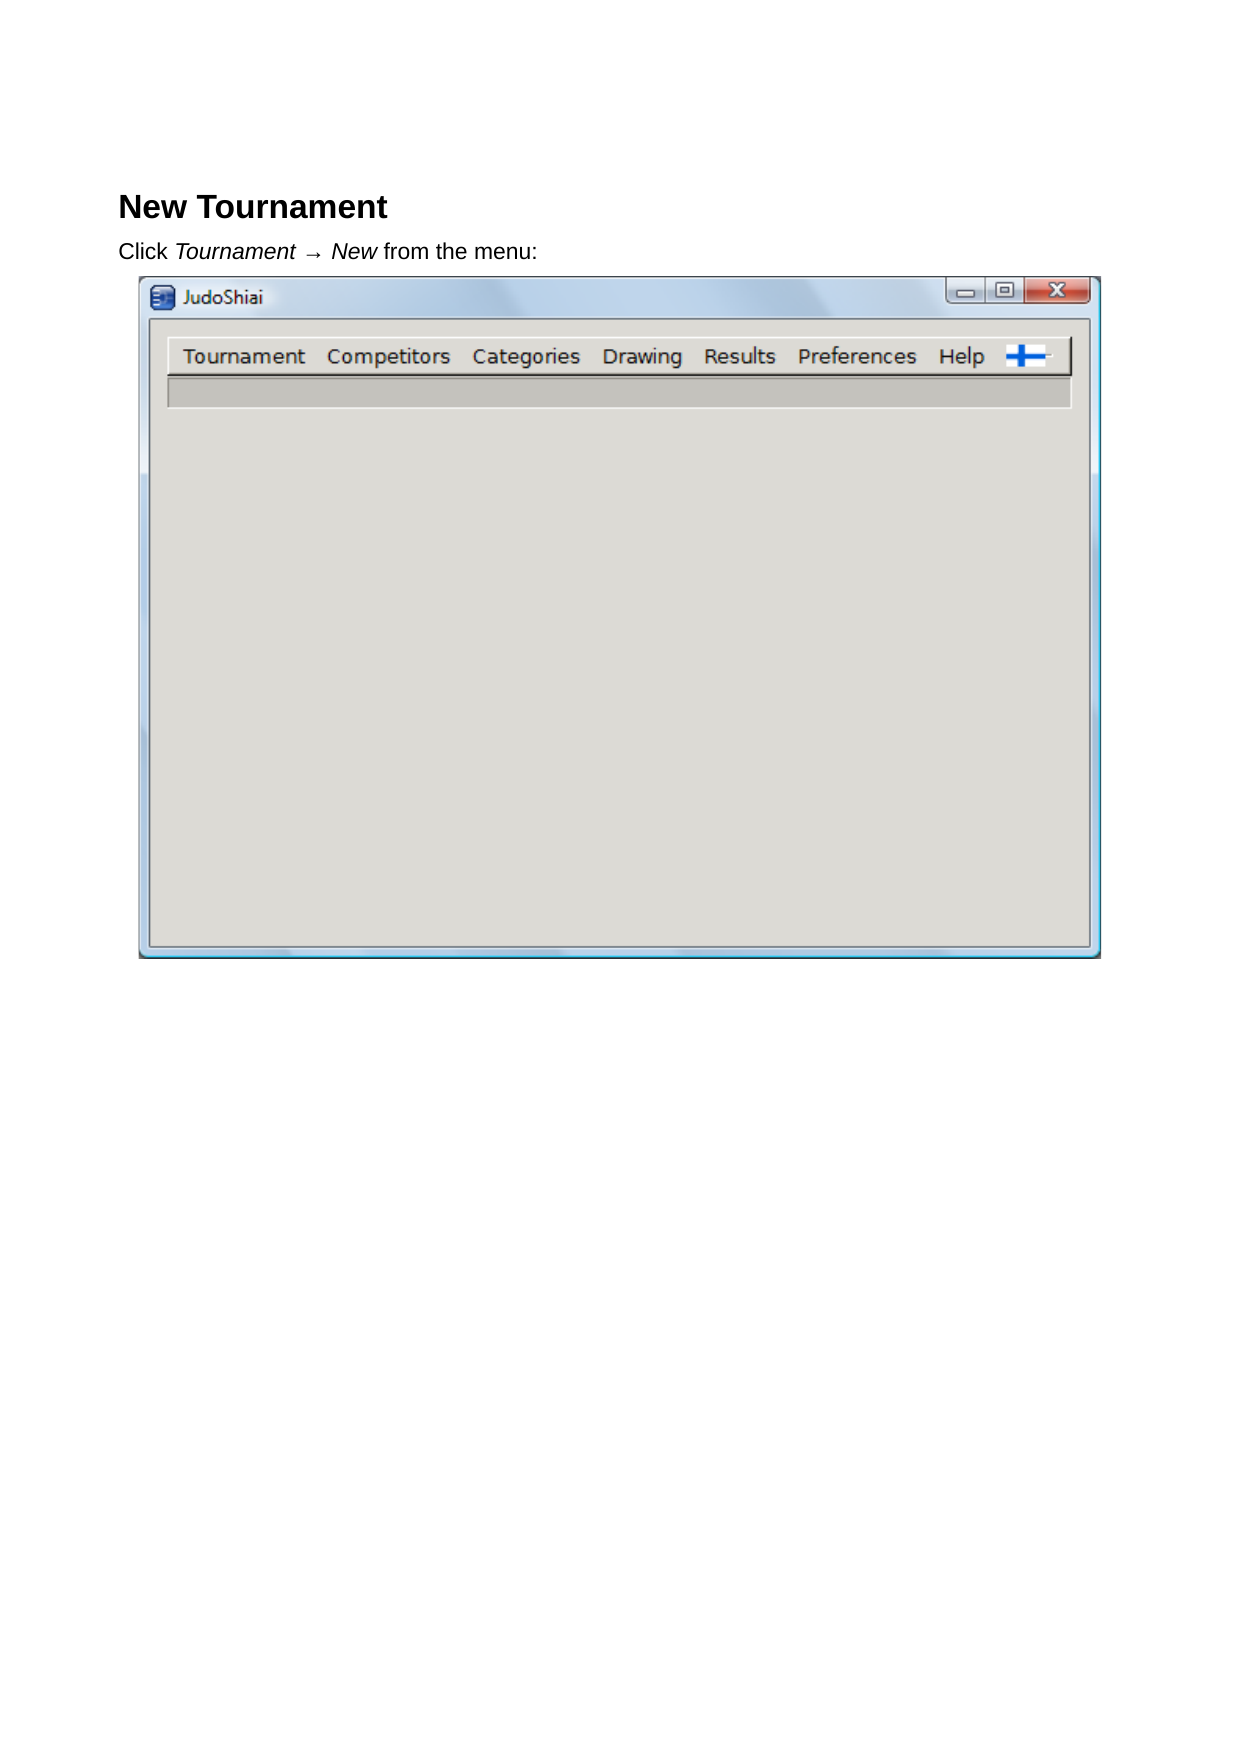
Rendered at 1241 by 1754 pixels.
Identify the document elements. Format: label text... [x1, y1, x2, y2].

subtitle New Tournament [118, 187, 1122, 226]
picture [138, 276, 1102, 959]
text Click Tournament → New from the menu: [118, 238, 1122, 264]
